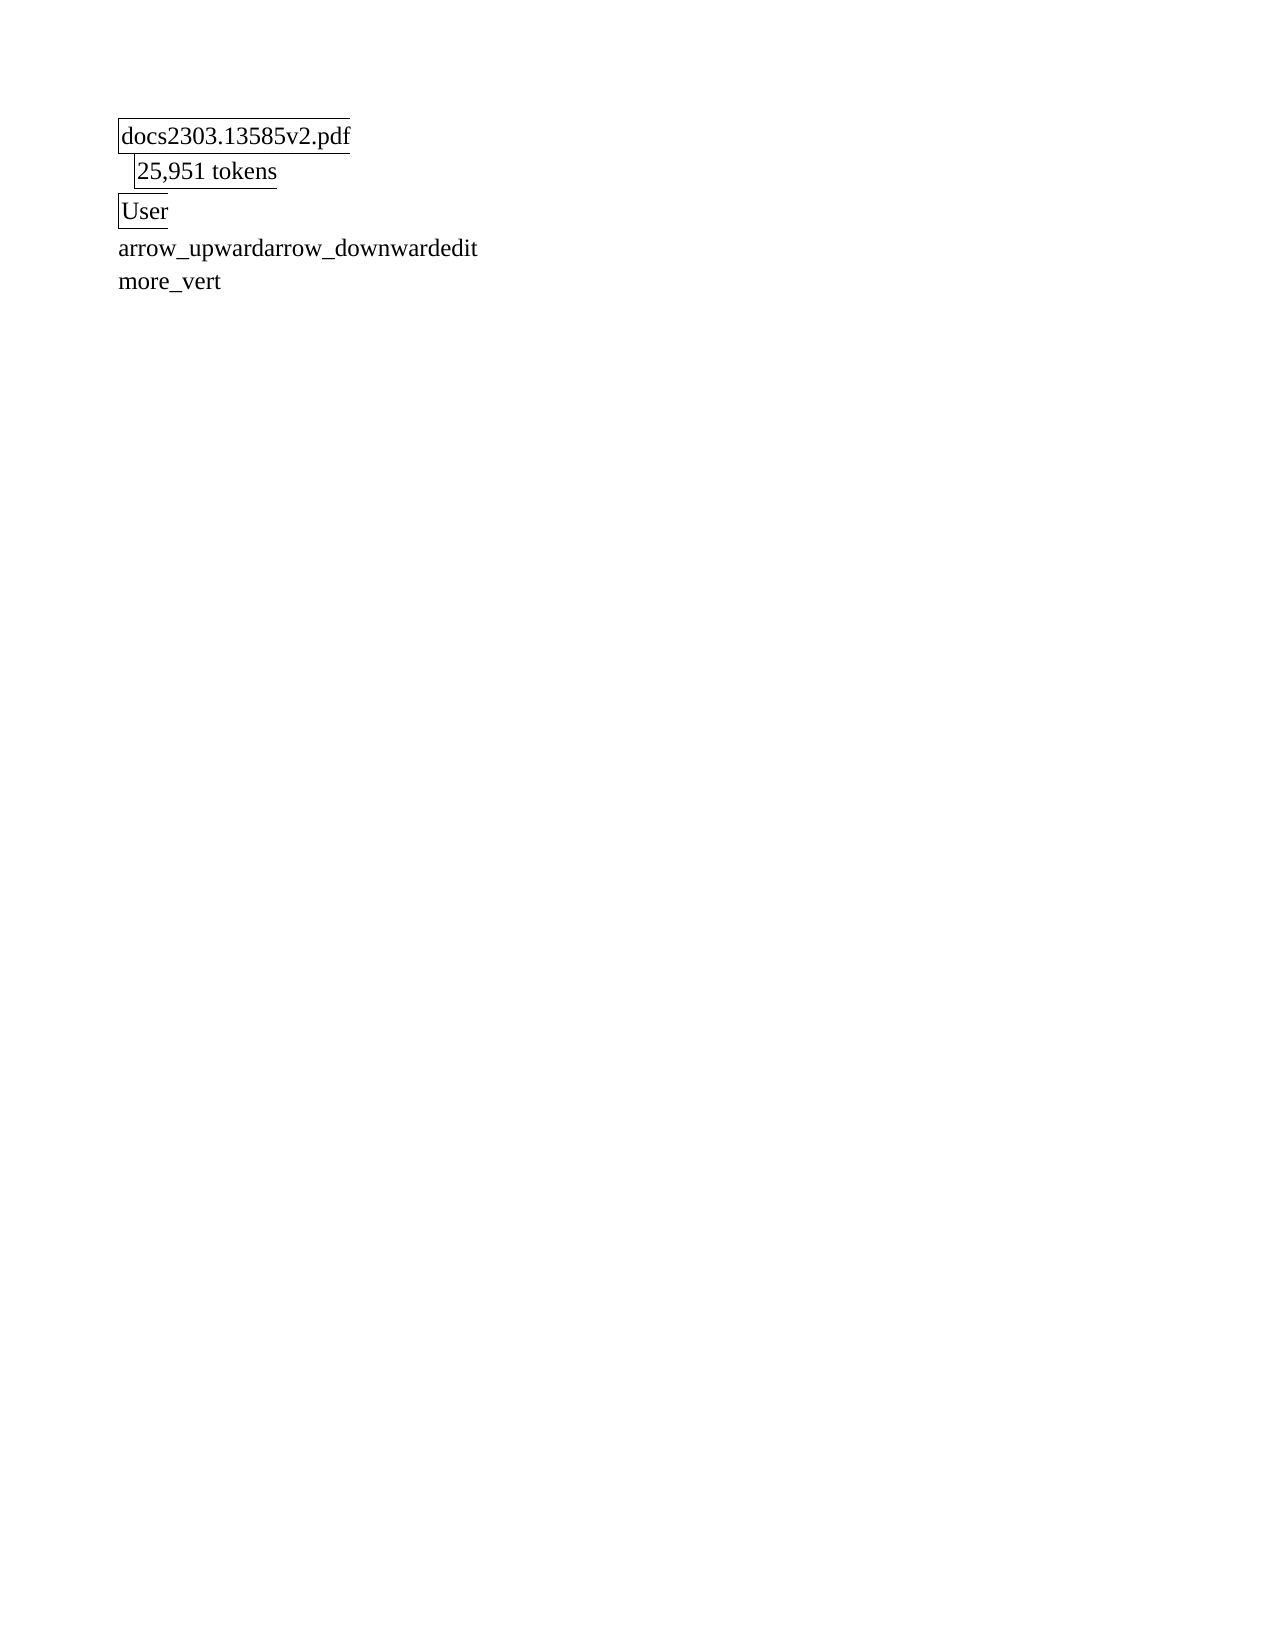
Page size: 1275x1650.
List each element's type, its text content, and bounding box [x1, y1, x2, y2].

text 25,951 tokens [135, 153, 1157, 188]
text docs2303.13585v2.pdf [119, 118, 1157, 153]
text User [119, 193, 1157, 228]
text arrow_upwardarrow_downwardedit [118, 233, 1157, 262]
text more_vert [118, 266, 1157, 295]
